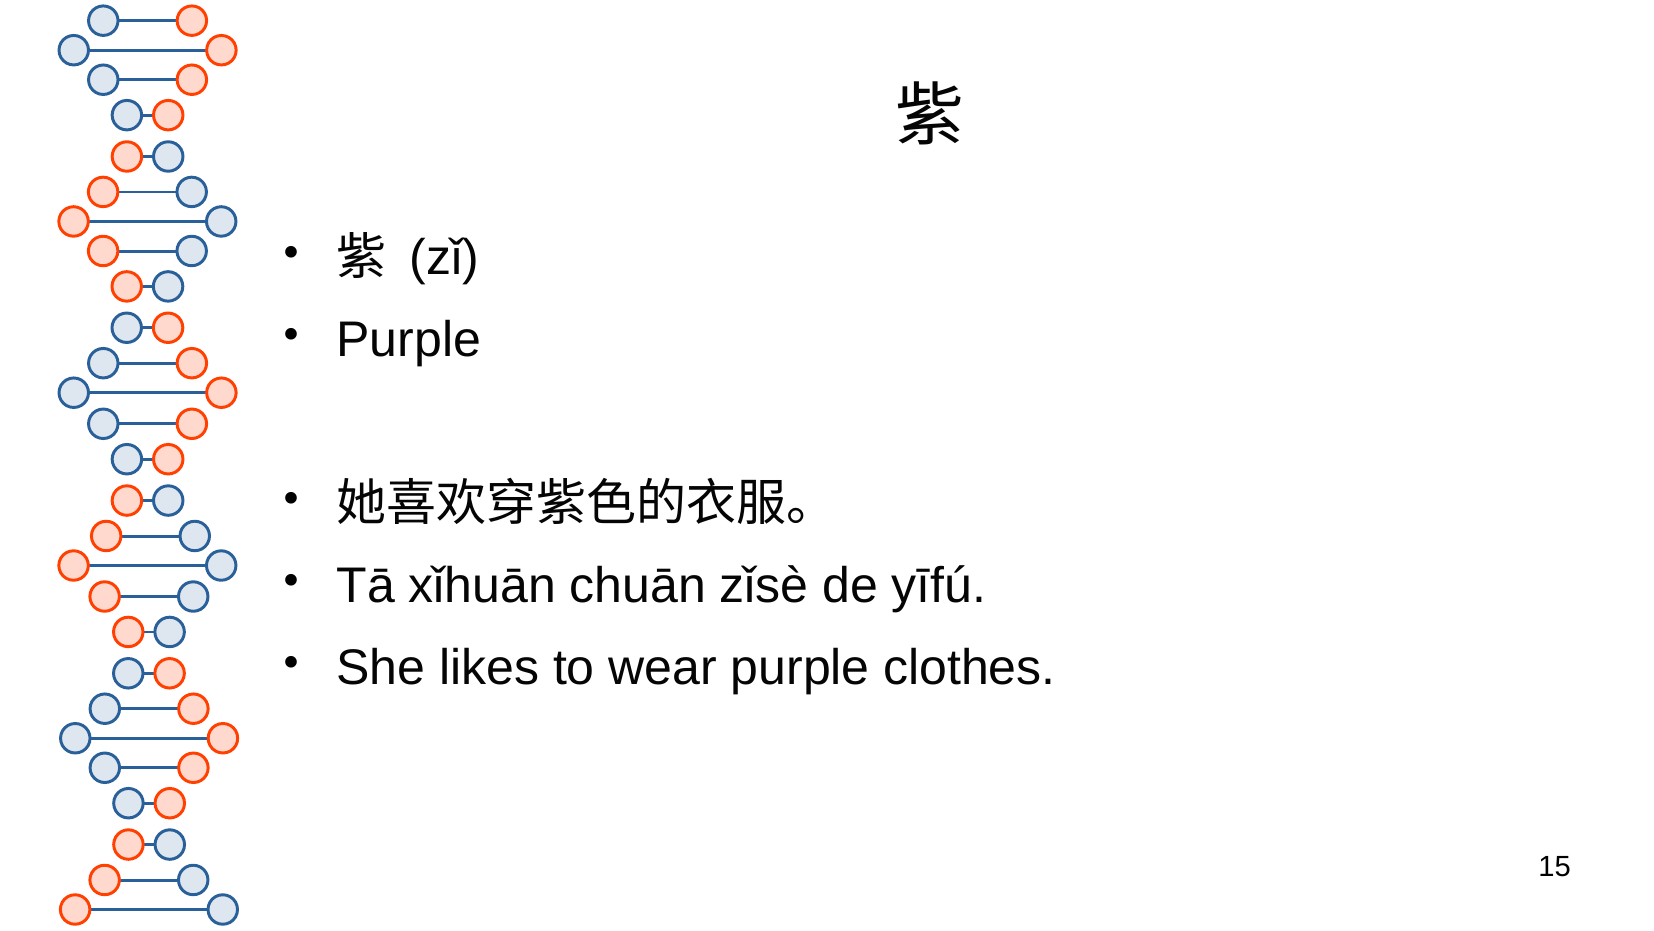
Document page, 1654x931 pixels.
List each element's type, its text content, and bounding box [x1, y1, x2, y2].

list 紫 (zǐ) Purple 她喜欢穿紫色的衣服。 Tā xǐhuān chuān zǐsè de yīfú. She likes to wear purple clothes. [265, 224, 1595, 764]
title 紫 [265, 35, 1595, 189]
